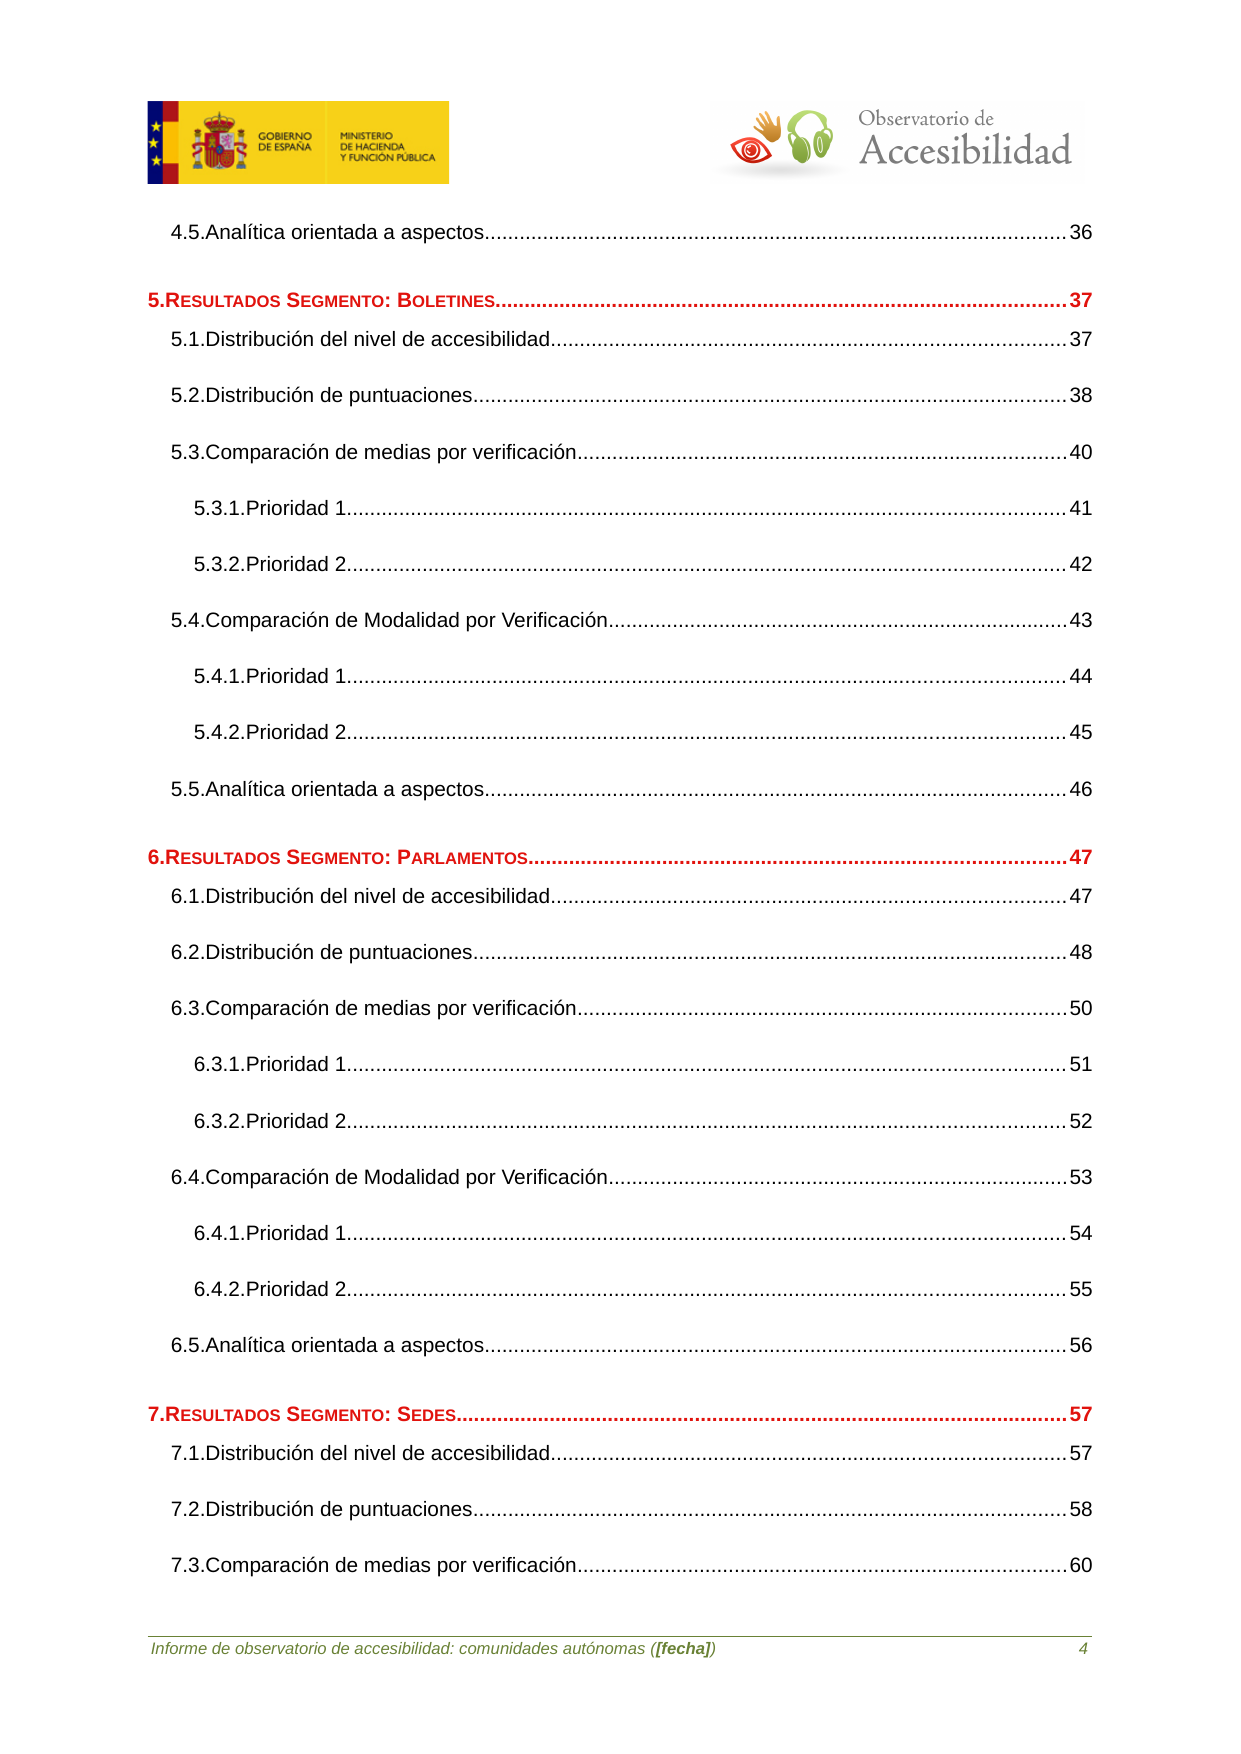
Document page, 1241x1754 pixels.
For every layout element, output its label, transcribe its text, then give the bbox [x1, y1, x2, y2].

text 5.3.Comparación de medias por verificación 40 [171, 439, 1092, 463]
text 5.1.Distribución del nivel de accesibilidad 37 [171, 327, 1092, 351]
text 5.4.1.Prioridad 1 44 [193, 664, 1092, 688]
text 6.5.Analítica orientada a aspectos 56 [171, 1333, 1092, 1357]
text 7.3.Comparación de medias por verificación 60 [171, 1553, 1092, 1577]
text 4.5.Analítica orientada a aspectos 36 [171, 220, 1092, 244]
text 6.1.Distribución del nivel de accesibilidad 47 [171, 884, 1092, 908]
text 5.3.1.Prioridad 1 41 [193, 496, 1092, 519]
text 6.3.Comparación de medias por verificación 50 [171, 996, 1092, 1020]
text 6.4.2.Prioridad 2 55 [193, 1277, 1092, 1301]
text 5.Resultados Segmento: Boletines 37 [148, 288, 1092, 312]
text 6.3.2.Prioridad 2 52 [193, 1108, 1092, 1132]
text 5.3.2.Prioridad 2 42 [193, 552, 1092, 576]
text 6.4.Comparación de Modalidad por Verificación 53 [171, 1164, 1092, 1188]
text 6.4.1.Prioridad 1 54 [193, 1221, 1092, 1245]
text 7.1.Distribución del nivel de accesibilidad 57 [171, 1441, 1092, 1464]
text 5.4.Comparación de Modalidad por Verificación 43 [171, 608, 1092, 632]
picture [147, 101, 450, 184]
text 6.2.Distribución de puntuaciones 48 [171, 940, 1092, 964]
text 5.2.Distribución de puntuaciones 38 [171, 383, 1092, 407]
text 5.4.2.Prioridad 2 45 [193, 720, 1092, 744]
text 7.Resultados Segmento: Sedes 57 [148, 1402, 1092, 1426]
text 7.2.Distribución de puntuaciones 58 [171, 1497, 1092, 1521]
picture [710, 101, 1086, 184]
text 6.Resultados Segmento: Parlamentos 47 [148, 845, 1092, 869]
text 6.3.1.Prioridad 1 51 [193, 1052, 1092, 1076]
text 5.5.Analítica orientada a aspectos 46 [171, 776, 1092, 800]
